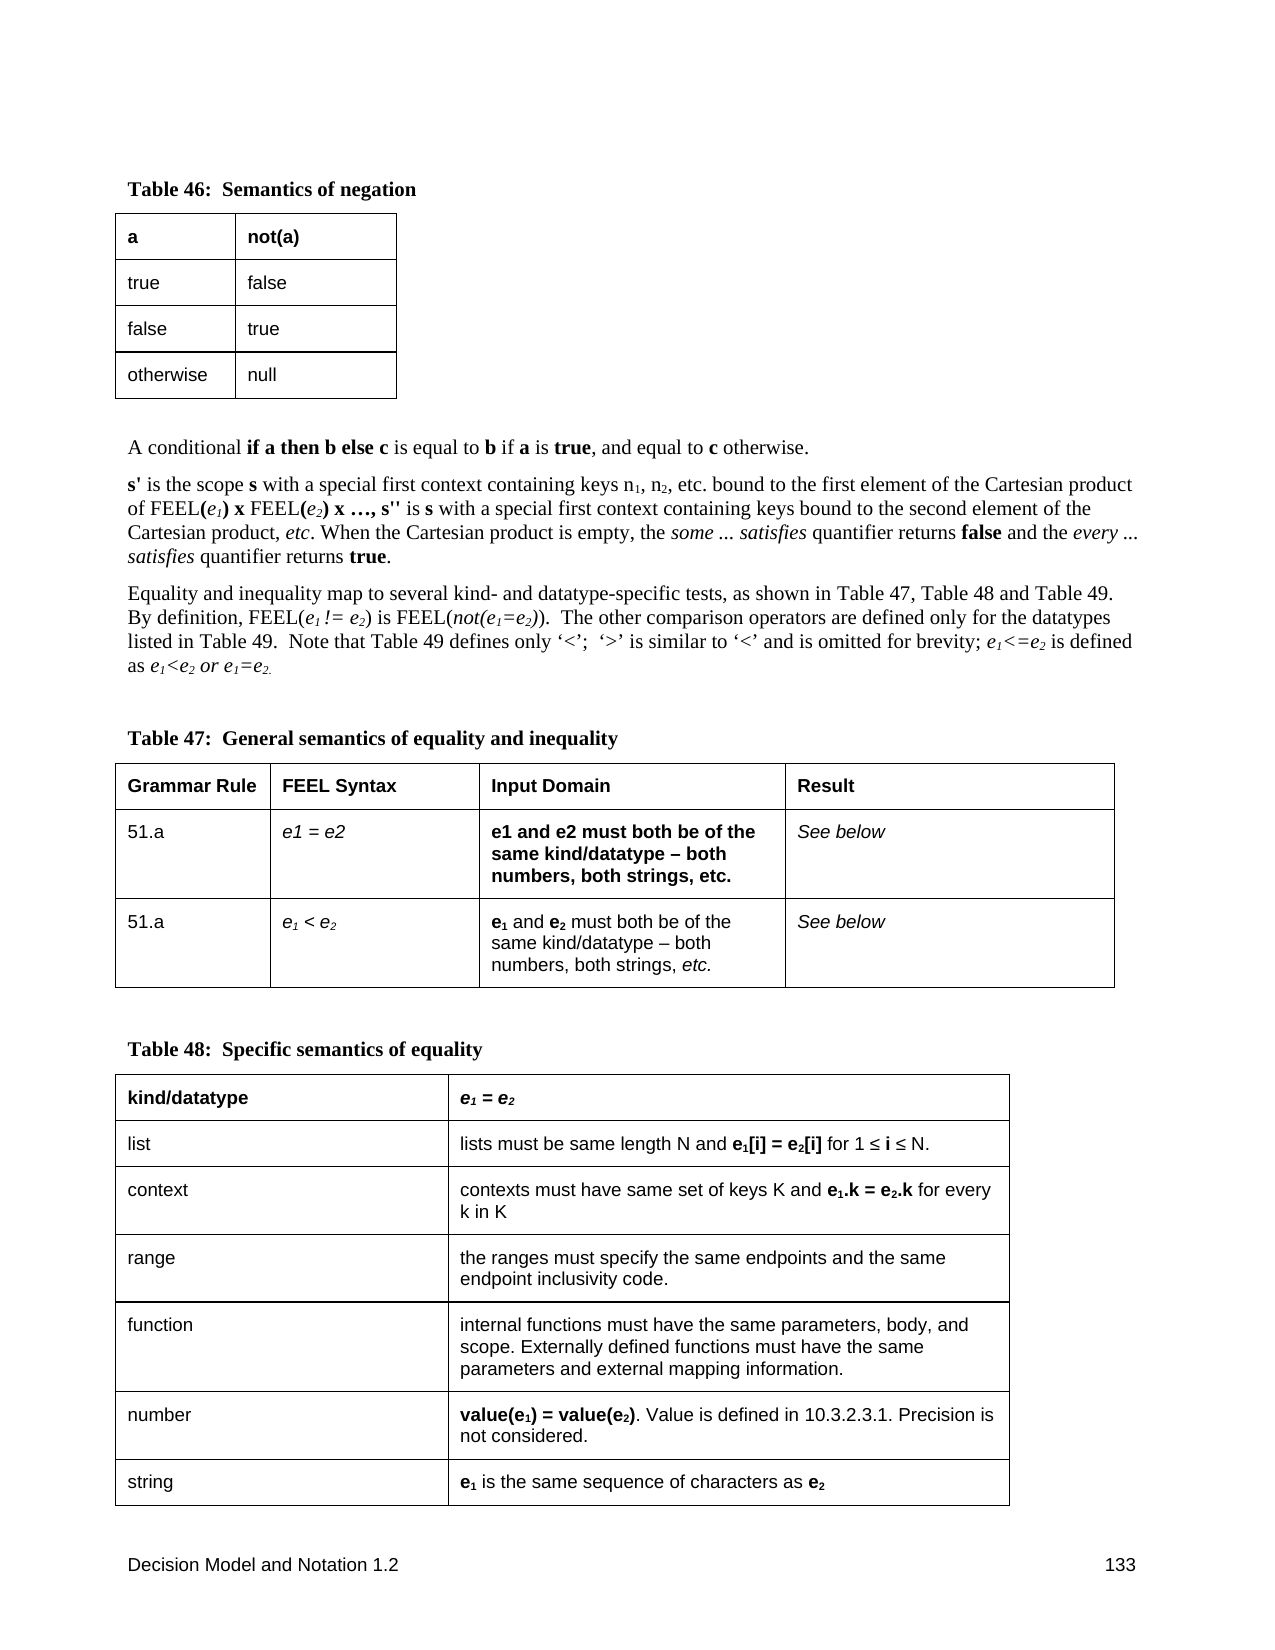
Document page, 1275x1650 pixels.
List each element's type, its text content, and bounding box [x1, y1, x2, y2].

text Table 47: General semantics of equality and inequality [127, 726, 1147, 750]
table_cell list [116, 1121, 448, 1166]
table_cell value(e1) = value(e2). Value is defined in 10.3.2.3.1. Precision is not considered. [449, 1392, 1009, 1458]
table_cell number [116, 1392, 448, 1458]
text A conditional if a then b else c is equal to b if a is true, and equal to c otherwise. [127, 435, 1147, 459]
text Equality and inequality map to several kind- and datatype-specific tests, as shown in Table 47, Table 48 and Table 49. By definition, FEEL(e1 != e2) is FEEL(not(e1=e2)). The other comparison operators are defined only for the datatypes listed in Table 49. Note that Table 49 defines only ‘<’; ‘>’ is similar to ‘<’ and is omitted for brevity; e1<=e2 is defined as e1<e2 or e1=e2. [127, 581, 1147, 677]
text Table 48: Specific semantics of equality [127, 1037, 1147, 1061]
table_cell 51.a [116, 810, 270, 898]
text Table 46: Semantics of negation [127, 176, 1147, 201]
table_cell 51.a [116, 899, 270, 987]
table_cell the ranges must specify the same endpoints and the same endpoint inclusivity code. [449, 1235, 1009, 1301]
table_cell e1 = e2 [271, 810, 479, 898]
table_cell lists must be same length N and e1[i] = e2[i] for 1 ≤ i ≤ N. [449, 1121, 1009, 1166]
table_cell false [116, 306, 235, 351]
table_header e1 = e2 [449, 1075, 1009, 1120]
table_cell false [236, 260, 396, 305]
table_header Input Domain [480, 764, 785, 808]
table_cell contexts must have same set of keys K and e1.k = e2.k for every k in K [449, 1167, 1009, 1234]
table_cell null [236, 353, 396, 398]
table_header kind/datatype [116, 1075, 448, 1120]
table_cell true [116, 260, 235, 305]
table_cell function [116, 1303, 448, 1391]
table_cell range [116, 1235, 448, 1301]
table_cell context [116, 1167, 448, 1234]
table_header Result [786, 764, 1114, 808]
table_header Grammar Rule [116, 764, 270, 808]
table_cell e1 and e2 must both be of the same kind/datatype – both numbers, both strings, etc. [480, 810, 785, 898]
table_cell string [116, 1460, 448, 1504]
text s' is the scope s with a special first context containing keys n1, n2, etc. bound to the first element of the Cartesian product of FEEL(e1) x FEEL(e2) x …, s'' is s with a special first context containing keys bound to the second element of the Cartesian product, etc. When the Cartesian product is empty, the some ... satisfies quantifier returns false and the every ... satisfies quantifier returns true. [127, 472, 1147, 568]
table_cell e1 < e2 [271, 899, 479, 987]
table_cell true [236, 306, 396, 351]
table_cell otherwise [116, 353, 235, 398]
table_cell internal functions must have the same parameters, body, and scope. Externally defined functions must have the same parameters and external mapping information. [449, 1303, 1009, 1391]
table_cell See below [786, 810, 1114, 898]
table_cell See below [786, 899, 1114, 987]
table_header a [116, 214, 235, 259]
table_header FEEL Syntax [271, 764, 479, 808]
table_cell e1 is the same sequence of characters as e2 [449, 1460, 1009, 1504]
table_cell e1 and e2 must both be of the same kind/datatype – both numbers, both strings, etc. [480, 899, 785, 987]
table_header not(a) [236, 214, 396, 259]
